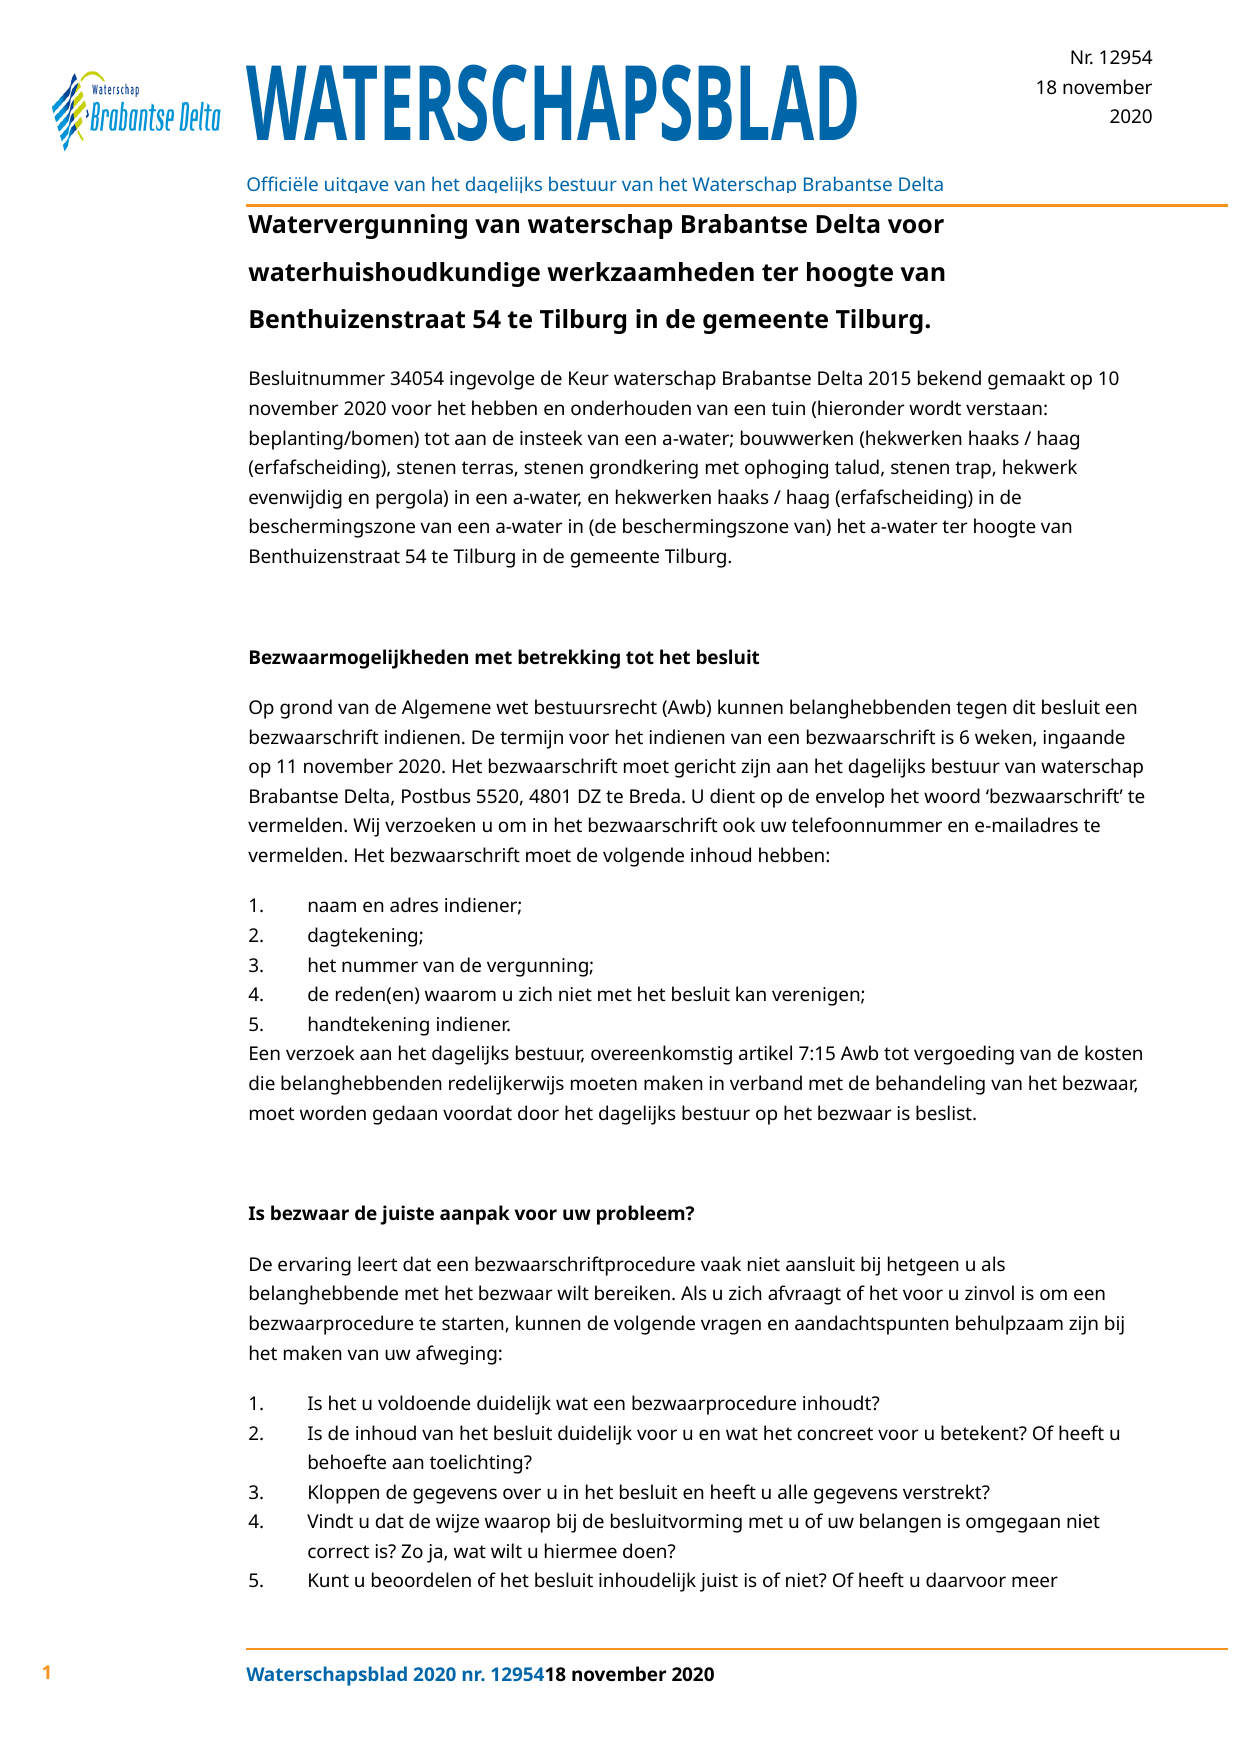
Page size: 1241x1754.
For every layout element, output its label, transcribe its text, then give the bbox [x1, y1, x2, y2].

list Is het u voldoende duidelijk wat een bezwaarprocedure inhoudt? [248, 1390, 1152, 1416]
list handtekening indiener. [248, 1011, 1152, 1037]
list Kunt u beoordelen of het besluit inhoudelijk juist is of niet? Of heeft u daarvoor meer [248, 1568, 1152, 1593]
text Een verzoek aan het dagelijks bestuur, overeenkomstig artikel 7:15 Awb tot vergoeding van de kosten die belanghebbenden redelijkerwijs moeten maken in verband met de behandeling van het bezwaar, moet worden gedaan voordat door het dagelijks bestuur op het bezwaar is beslist. [248, 1041, 1152, 1125]
picture [41, 47, 231, 172]
list naam en adres indiener; [248, 893, 1152, 918]
list dagtekening; [248, 922, 1152, 948]
text Op grond van de Algemene wet bestuursrecht (Awb) kunnen belanghebbenden tegen dit besluit een bezwaarschrift indienen. De termijn voor het indienen van een bezwaarschrift is 6 weken, ingaande op 11 november 2020. Het bezwaarschrift moet gericht zijn aan het dagelijks bestuur van waterschap Brabantse Delta, Postbus 5520, 4801 DZ te Breda. U dient op de envelop het woord ‘bezwaarschrift’ te vermelden. Wij verzoeken u om in het bezwaarschrift ook uw telefoonnummer en e‑mailadres te vermelden. Het bezwaarschrift moet de volgende inhoud hebben: [248, 694, 1152, 868]
list de reden(en) waarom u zich niet met het besluit kan verenigen; [248, 981, 1152, 1007]
list het nummer van de vergunning; [248, 952, 1152, 977]
text Is bezwaar de juiste aanpak voor uw probleem? [248, 1201, 1152, 1226]
list Is de inhoud van het besluit duidelijk voor u en wat het concreet voor u betekent? Of heeft u behoefte aan toelichting? [248, 1420, 1152, 1475]
list Kloppen de gegevens over u in het besluit en heeft u alle gegevens verstrekt? [248, 1479, 1152, 1504]
list Vindt u dat de wijze waarop bij de besluitvorming met u of uw belangen is omgegaan niet correct is? Zo ja, wat wilt u hiermee doen? [248, 1508, 1152, 1564]
text De ervaring leert dat een bezwaarschriftprocedure vaak niet aansluit bij hetgeen u als belanghebbende met het bezwaar wilt bereiken. Als u zich afvraagt of het voor u zinvol is om een bezwaarprocedure te starten, kunnen de volgende vragen en aandachtspunten behulpzaam zijn bij het maken van uw afweging: [248, 1251, 1152, 1365]
text Besluitnummer 34054 ingevolge de Keur waterschap Brabantse Delta 2015 bekend gemaakt op 10 november 2020 voor het hebben en onderhouden van een tuin (hieronder wordt verstaan: beplanting/bomen) tot aan de insteek van een a-water; bouwwerken (hekwerken haaks / haag (erfafscheiding), stenen terras, stenen grondkering met ophoging talud, stenen trap, hekwerk evenwijdig en pergola) in een a-water, en hekwerken haaks / haag (erfafscheiding) in de beschermingszone van een a-water in (de beschermingszone van) het a-water ter hoogte van Benthuizenstraat 54 te Tilburg in de gemeente Tilburg. [248, 366, 1152, 569]
text Watervergunning van waterschap Brabantse Delta voor waterhuishoudkundige werkzaamheden ter hoogte van Benthuizenstraat 54 te Tilburg in de gemeente Tilburg. [248, 207, 1152, 336]
text Bezwaarmogelijkheden met betrekking tot het besluit [248, 644, 1152, 669]
